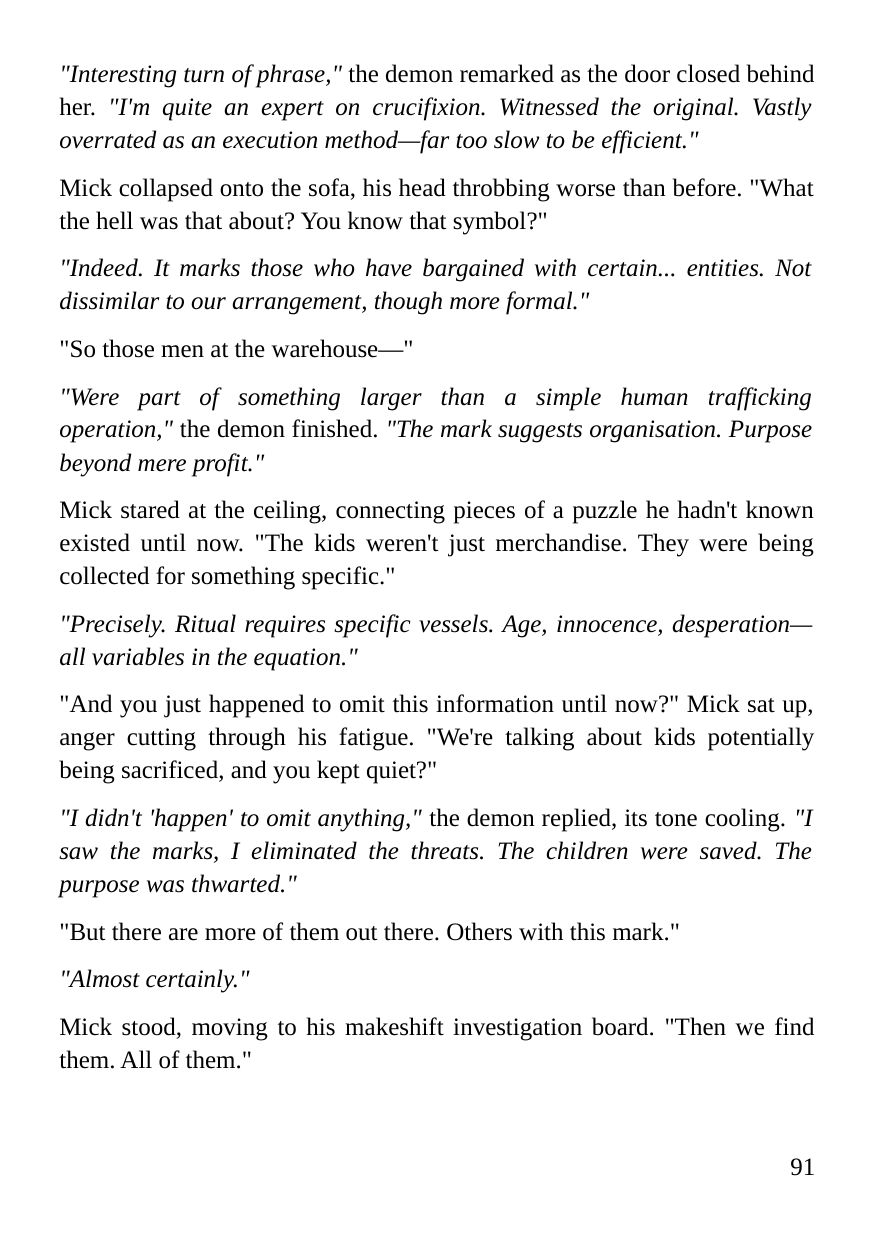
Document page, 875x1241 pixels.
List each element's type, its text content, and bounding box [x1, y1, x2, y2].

text Mick stared at the ceiling, connecting pieces of a puzzle he hadn't known existed until now. "The kids weren't just merchandise. They were being collected for something specific." [59, 495, 815, 590]
text "So those men at the warehouse—" [59, 334, 815, 363]
text Mick collapsed onto the sofa, his head throbbing worse than before. "What the hell was that about? You know that symbol?" [59, 173, 815, 234]
text "But there are more of them out there. Others with this mark." [59, 917, 815, 946]
text "And you just happened to omit this information until now?" Mick sat up, anger cutting through his fatigue. "We're talking about kids potentially being sacrificed, and you kept quiet?" [59, 689, 815, 784]
text "Almost certainly." [59, 964, 815, 993]
text "Indeed. It marks those who have bargained with certain... entities. Not dissimilar to our arrangement, though more formal." [59, 253, 815, 315]
text "Were part of something larger than a simple human trafficking operation," the demon finished. "The mark suggests organisation. Purpose beyond mere profit." [59, 382, 815, 476]
text "I didn't 'happen' to omit anything," the demon replied, its tone cooling. "I saw the marks, I eliminated the threats. The children were saved. The purpose was thwarted." [59, 803, 815, 898]
text "Precisely. Ritual requires specific vessels. Age, innocence, desperation—all variables in the equation." [59, 609, 815, 671]
text "Interesting turn of phrase," the demon remarked as the door closed behind her. "I'm quite an expert on crucifixion. Witnessed the original. Vastly overrated as an execution method—far too slow to be efficient." [59, 59, 815, 154]
text Mick stood, moving to his makeshift investigation board. "Then we find them. All of them." [59, 1012, 815, 1074]
